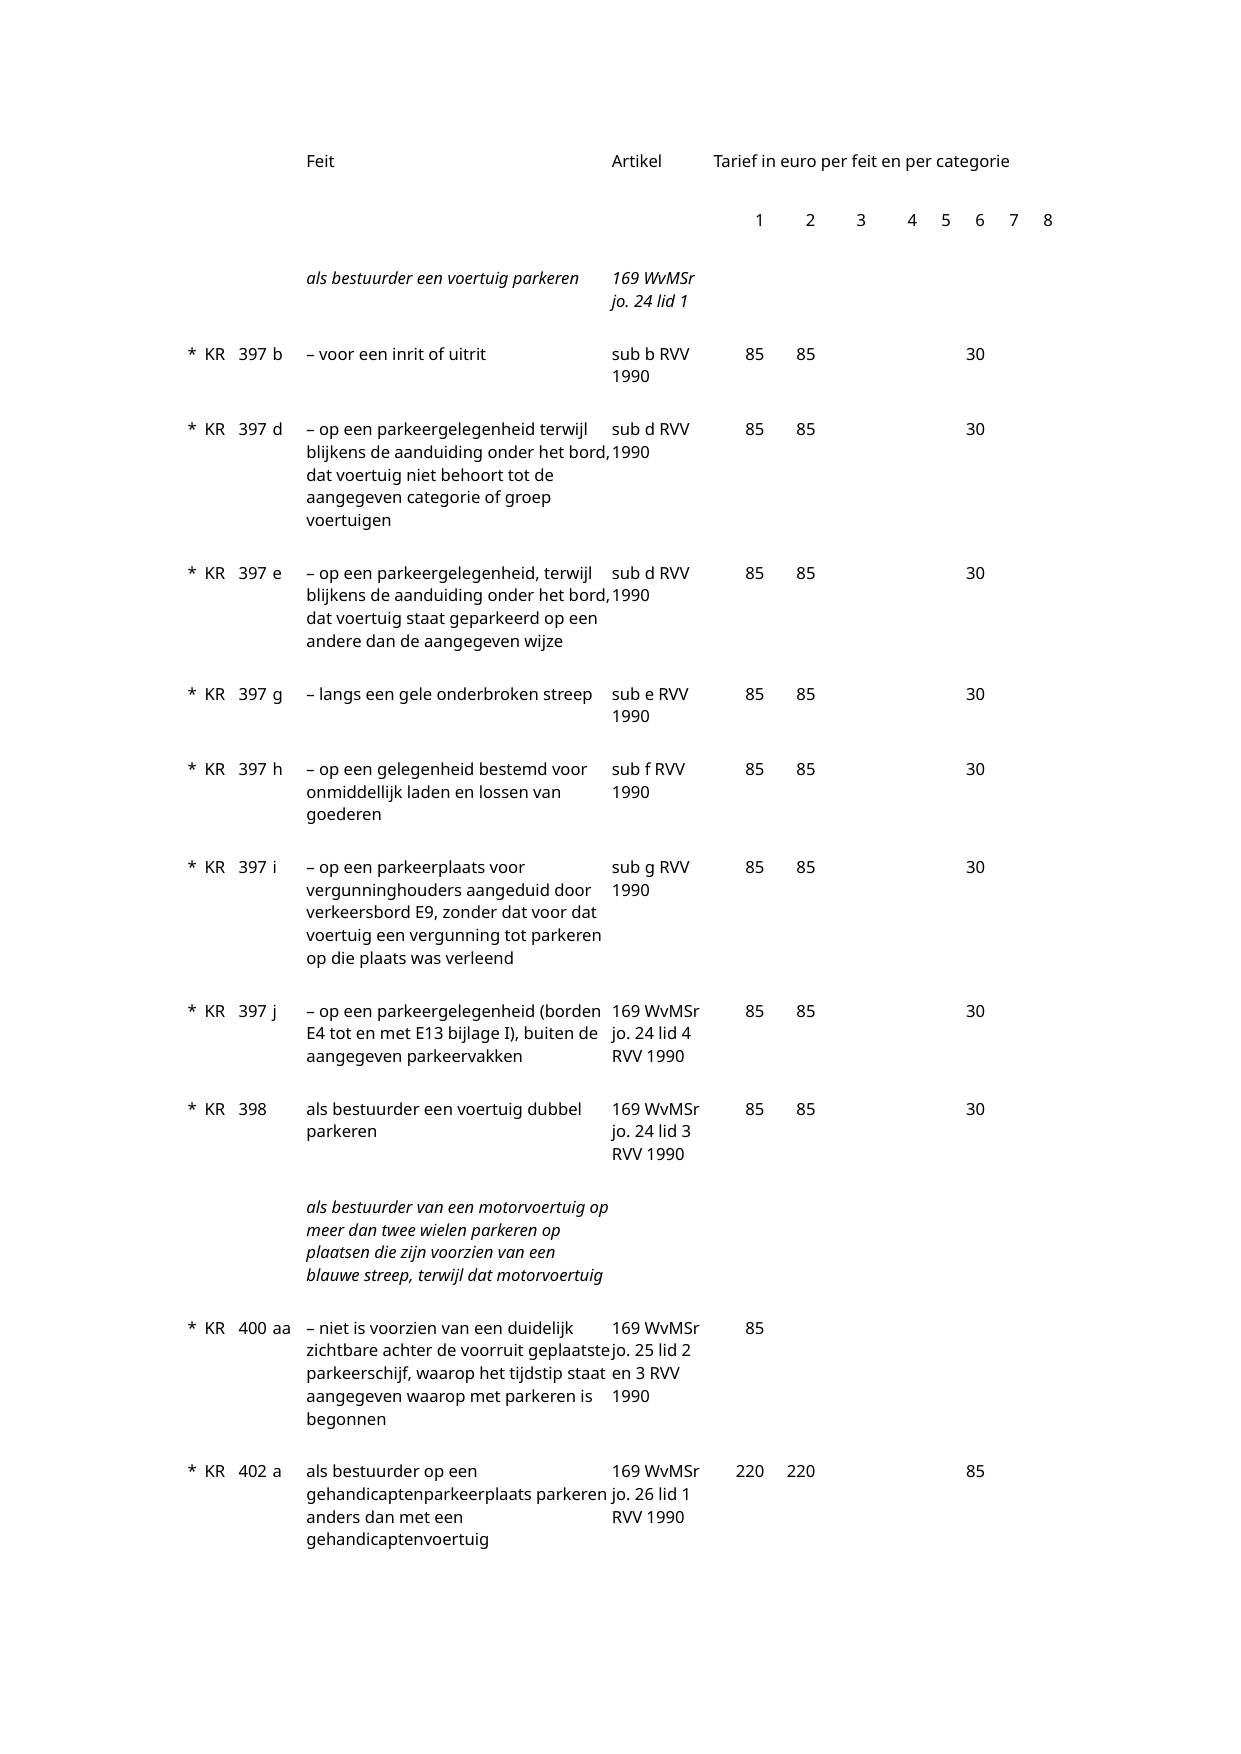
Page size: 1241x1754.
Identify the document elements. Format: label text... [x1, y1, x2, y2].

table_cell [917, 267, 951, 342]
table_cell [612, 209, 713, 267]
table_cell h [272, 758, 306, 856]
table_cell 8 [1019, 209, 1053, 267]
table_cell KR [204, 342, 238, 418]
table_cell KR [204, 561, 238, 682]
table_cell [815, 342, 866, 418]
table_cell [1019, 682, 1053, 757]
table_cell 85 [713, 856, 764, 999]
table_cell KR [204, 856, 238, 999]
table_cell 85 [764, 856, 815, 999]
table_cell KR [204, 1097, 238, 1195]
table_cell [951, 1316, 985, 1460]
table_cell [985, 1097, 1019, 1195]
table_header [188, 150, 204, 208]
table_cell [1019, 1195, 1053, 1316]
table_cell 85 [713, 418, 764, 561]
table_cell [815, 682, 866, 757]
table_cell [866, 758, 917, 856]
table_cell [1019, 999, 1053, 1097]
table_cell KR [204, 1316, 238, 1460]
table_cell [272, 1097, 306, 1195]
table_cell 30 [951, 418, 985, 561]
table_cell 5 [917, 209, 951, 267]
table_cell 397 [238, 682, 272, 757]
table_cell 85 [713, 1316, 764, 1460]
table_cell [866, 418, 917, 561]
table_cell [951, 267, 985, 342]
table_cell [917, 999, 951, 1097]
table_cell [188, 1195, 204, 1316]
table_cell 397 [238, 999, 272, 1097]
table_cell [1019, 1097, 1053, 1195]
table_cell [917, 758, 951, 856]
table_cell [1019, 1460, 1053, 1581]
table_cell – op een gelegenheid bestemd voor onmiddellijk laden en lossen van goederen [306, 758, 612, 856]
table_cell 397 [238, 758, 272, 856]
table_cell [1019, 342, 1053, 418]
table_cell * [188, 342, 204, 418]
table_cell g [272, 682, 306, 757]
table_cell a [272, 1460, 306, 1581]
table_cell 30 [951, 999, 985, 1097]
table_cell [917, 1460, 951, 1581]
table_cell sub d RVV 1990 [612, 418, 713, 561]
table_cell [306, 209, 612, 267]
table_cell [1019, 561, 1053, 682]
table_header Feit [306, 150, 612, 208]
table_cell – op een parkeerplaats voor vergunninghouders aangeduid door verkeersbord E9, zonder dat voor dat voertuig een vergunning tot parkeren op die plaats was verleend [306, 856, 612, 999]
table_cell 4 [866, 209, 917, 267]
table_cell [204, 209, 238, 267]
table_cell [1019, 1316, 1053, 1460]
table_cell 30 [951, 758, 985, 856]
table_cell [917, 342, 951, 418]
table_cell KR [204, 682, 238, 757]
table_cell [985, 418, 1019, 561]
table_cell 2 [764, 209, 815, 267]
table_cell [951, 1195, 985, 1316]
table_header [238, 150, 272, 208]
table_cell [612, 1195, 713, 1316]
table_cell [204, 1195, 238, 1316]
table_cell 1 [713, 209, 764, 267]
table_cell sub e RVV 1990 [612, 682, 713, 757]
table_cell – langs een gele onderbroken streep [306, 682, 612, 757]
table_cell [985, 561, 1019, 682]
table_cell – op een parkeergelegenheid (borden E4 tot en met E13 bijlage I), buiten de aangegeven parkeervakken [306, 999, 612, 1097]
table_cell [866, 1316, 917, 1460]
table_cell KR [204, 999, 238, 1097]
table_cell [917, 561, 951, 682]
table_cell 169 WvMSr jo. 24 lid 4 RVV 1990 [612, 999, 713, 1097]
table_cell [815, 856, 866, 999]
table_cell * [188, 758, 204, 856]
table_cell aa [272, 1316, 306, 1460]
table_cell [713, 267, 764, 342]
table_cell 402 [238, 1460, 272, 1581]
table_cell [1019, 267, 1053, 342]
table_cell 85 [713, 758, 764, 856]
table_cell [204, 267, 238, 342]
table_cell 30 [951, 856, 985, 999]
table_cell 220 [764, 1460, 815, 1581]
table_cell [713, 1195, 764, 1316]
table_cell 85 [764, 418, 815, 561]
table_cell als bestuurder een voertuig parkeren [306, 267, 612, 342]
table_cell [866, 682, 917, 757]
table_cell [815, 1195, 866, 1316]
table_cell 85 [713, 1097, 764, 1195]
table_cell 397 [238, 856, 272, 999]
table_cell [917, 418, 951, 561]
table_cell 400 [238, 1316, 272, 1460]
table_cell d [272, 418, 306, 561]
table_cell 398 [238, 1097, 272, 1195]
table_cell [238, 267, 272, 342]
table_cell [866, 561, 917, 682]
table_cell [985, 1195, 1019, 1316]
table_cell [866, 1460, 917, 1581]
table_cell [188, 267, 204, 342]
table_cell 7 [985, 209, 1019, 267]
table_cell sub b RVV 1990 [612, 342, 713, 418]
table_cell [815, 1097, 866, 1195]
table_cell [815, 758, 866, 856]
table_cell KR [204, 418, 238, 561]
table_cell [866, 267, 917, 342]
table_cell 85 [764, 561, 815, 682]
table_cell [1019, 856, 1053, 999]
table_cell sub f RVV 1990 [612, 758, 713, 856]
table_header [272, 150, 306, 208]
table_cell * [188, 856, 204, 999]
table_cell [985, 1316, 1019, 1460]
table_cell [1019, 758, 1053, 856]
table_cell [272, 267, 306, 342]
table_cell 85 [764, 999, 815, 1097]
table_cell 85 [713, 342, 764, 418]
table_cell e [272, 561, 306, 682]
table_cell [188, 209, 204, 267]
table_cell – voor een inrit of uitrit [306, 342, 612, 418]
table_cell 30 [951, 1097, 985, 1195]
table_cell 30 [951, 342, 985, 418]
table_cell * [188, 1097, 204, 1195]
table_cell 3 [815, 209, 866, 267]
table_cell [1019, 418, 1053, 561]
table_cell [815, 561, 866, 682]
table_cell [985, 999, 1019, 1097]
table_cell 6 [951, 209, 985, 267]
table_cell [985, 682, 1019, 757]
table_cell [917, 1316, 951, 1460]
table_cell 397 [238, 342, 272, 418]
table_cell i [272, 856, 306, 999]
table_cell [764, 1316, 815, 1460]
table_cell sub d RVV 1990 [612, 561, 713, 682]
table_cell [272, 1195, 306, 1316]
table_cell [866, 1097, 917, 1195]
table_cell [917, 1195, 951, 1316]
table_cell 85 [713, 682, 764, 757]
table_cell [815, 1316, 866, 1460]
table_cell * [188, 561, 204, 682]
table_cell 85 [764, 1097, 815, 1195]
table_cell j [272, 999, 306, 1097]
table_cell b [272, 342, 306, 418]
table_cell [985, 758, 1019, 856]
table_cell 85 [764, 342, 815, 418]
table_cell 397 [238, 561, 272, 682]
table_cell als bestuurder op een gehandicaptenparkeerplaats parkeren anders dan met een gehandicaptenvoertuig [306, 1460, 612, 1581]
table_cell als bestuurder van een motorvoertuig op meer dan twee wielen parkeren op plaatsen die zijn voorzien van een blauwe streep, terwijl dat motorvoertuig [306, 1195, 612, 1316]
table_cell * [188, 999, 204, 1097]
table_cell als bestuurder een voertuig dubbel parkeren [306, 1097, 612, 1195]
table_cell [985, 267, 1019, 342]
table_cell KR [204, 1460, 238, 1581]
table_cell 169 WvMSr jo. 26 lid 1 RVV 1990 [612, 1460, 713, 1581]
table_cell [815, 418, 866, 561]
table_cell [985, 342, 1019, 418]
table_cell 169 WvMSr jo. 24 lid 3 RVV 1990 [612, 1097, 713, 1195]
table_cell [985, 1460, 1019, 1581]
table_cell [764, 267, 815, 342]
table_cell [866, 856, 917, 999]
table_cell 85 [764, 758, 815, 856]
table_cell sub g RVV 1990 [612, 856, 713, 999]
table_cell KR [204, 758, 238, 856]
table_cell – op een parkeergelegenheid terwijl blijkens de aanduiding onder het bord, dat voertuig niet behoort tot de aangegeven categorie of groep voertuigen [306, 418, 612, 561]
table_cell * [188, 682, 204, 757]
table_cell [272, 209, 306, 267]
table_cell [764, 1195, 815, 1316]
table_cell [985, 856, 1019, 999]
table_cell [917, 1097, 951, 1195]
table_cell * [188, 418, 204, 561]
table_header Tarief in euro per feit en per categorie [713, 150, 1053, 208]
table_cell [815, 1460, 866, 1581]
table_cell [238, 1195, 272, 1316]
table_cell 30 [951, 561, 985, 682]
table_header [204, 150, 238, 208]
table_header Artikel [612, 150, 713, 208]
table_cell [866, 1195, 917, 1316]
table_cell 169 WvMSr jo. 25 lid 2 en 3 RVV 1990 [612, 1316, 713, 1460]
table_cell 397 [238, 418, 272, 561]
table_cell 85 [713, 561, 764, 682]
table_cell [238, 209, 272, 267]
table_cell – op een parkeergelegenheid, terwijl blijkens de aanduiding onder het bord, dat voertuig staat geparkeerd op een andere dan de aangegeven wijze [306, 561, 612, 682]
table_cell * [188, 1316, 204, 1460]
table_cell 169 WvMSr jo. 24 lid 1 [612, 267, 713, 342]
table_cell 220 [713, 1460, 764, 1581]
table_cell * [188, 1460, 204, 1581]
table_cell [917, 682, 951, 757]
table_cell 85 [951, 1460, 985, 1581]
table_cell 30 [951, 682, 985, 757]
table_cell [815, 267, 866, 342]
table_cell [866, 999, 917, 1097]
table_cell 85 [764, 682, 815, 757]
table_cell – niet is voorzien van een duidelijk zichtbare achter de voorruit geplaatste parkeerschijf, waarop het tijdstip staat aangegeven waarop met parkeren is begonnen [306, 1316, 612, 1460]
table_cell 85 [713, 999, 764, 1097]
table_cell [866, 342, 917, 418]
table_cell [815, 999, 866, 1097]
table_cell [917, 856, 951, 999]
